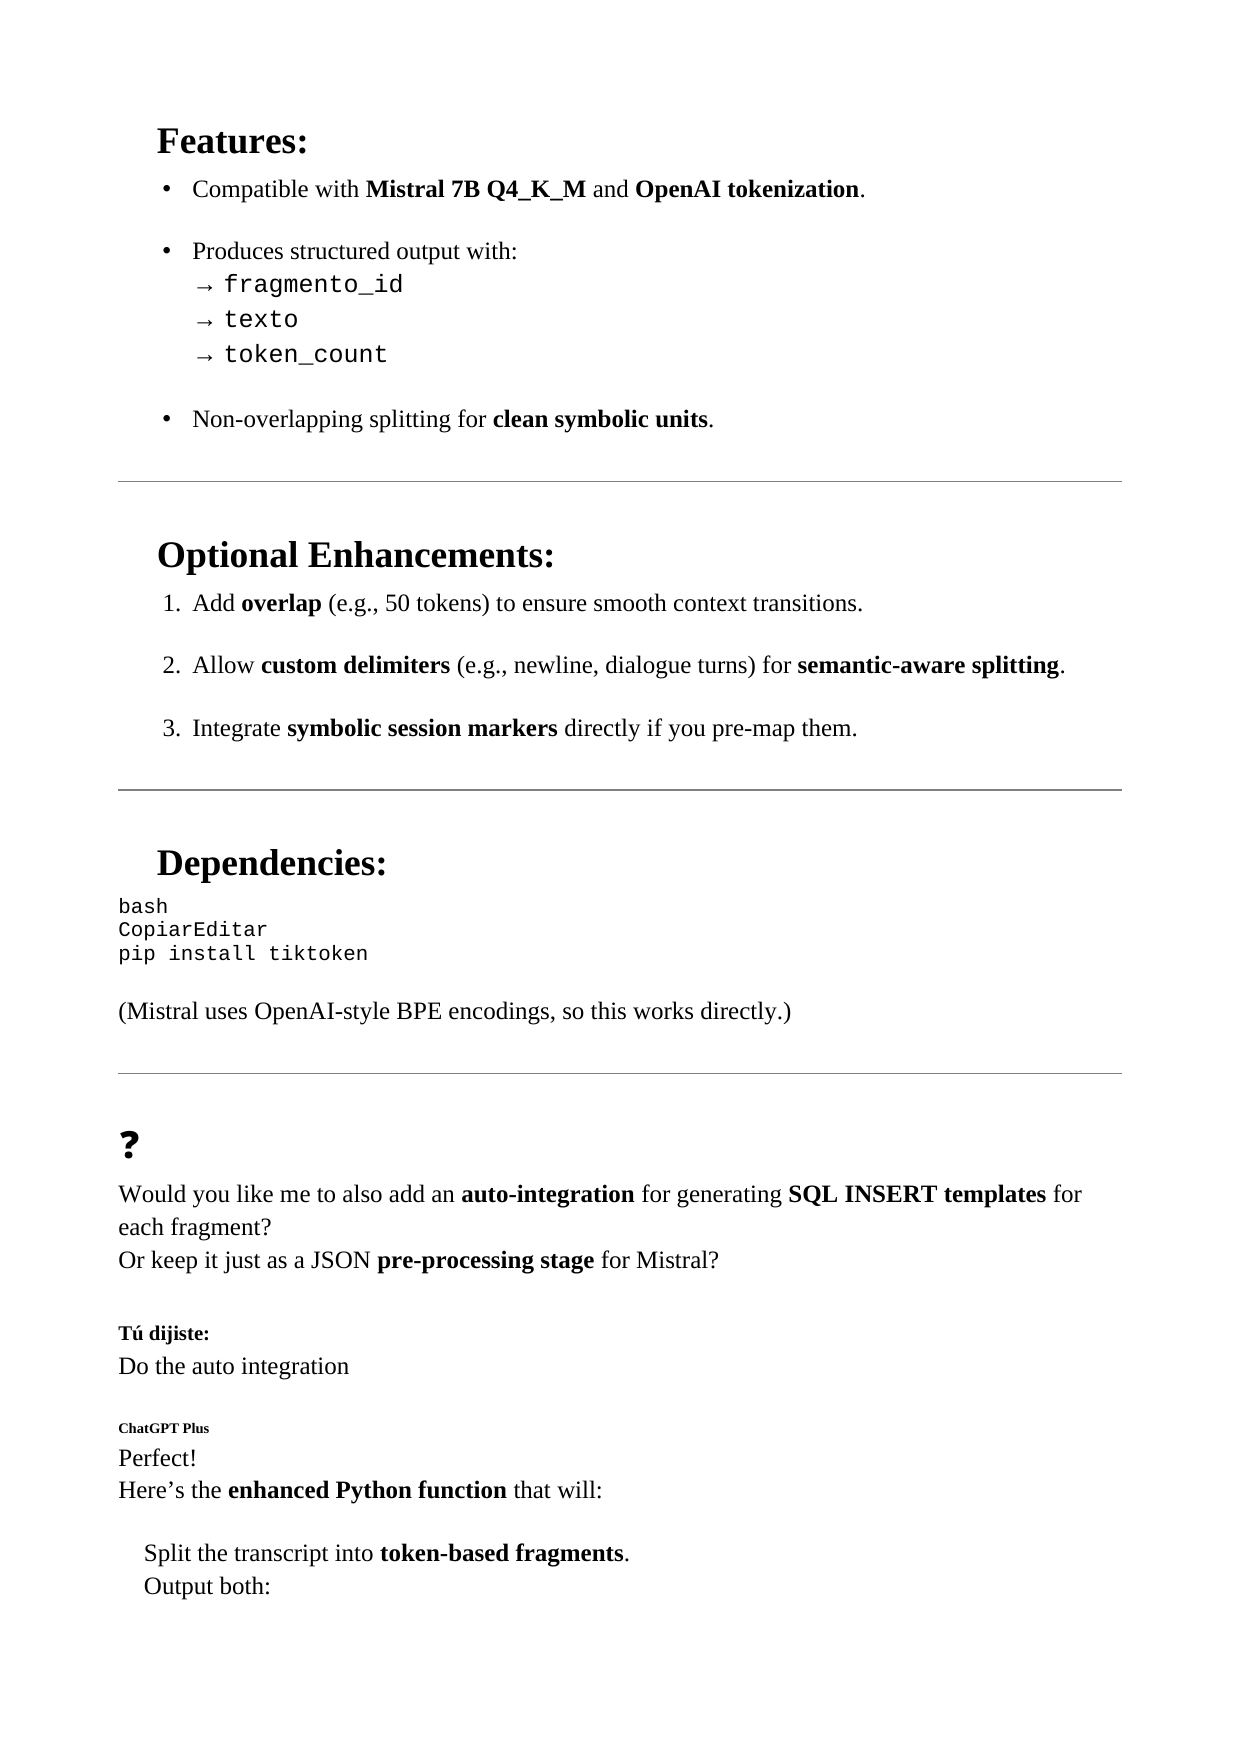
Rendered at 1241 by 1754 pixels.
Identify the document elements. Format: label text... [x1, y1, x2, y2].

list Compatible with Mistral 7B Q4_K_M and OpenAI tokenization. [162, 174, 1122, 202]
subtitle ✅ Features: [118, 118, 1122, 161]
subtitle ✅ Dependencies: [118, 840, 1122, 883]
subtitle Tú dijiste: [118, 1321, 1122, 1344]
text ✅ Split the transcript into token-based fragments. ✅ Output both: [118, 1538, 1122, 1600]
list Produces structured output with: → fragmento_id → texto → token_count [162, 236, 1122, 370]
text CopiarEditar [118, 919, 1122, 943]
subtitle ❓ [118, 1124, 1122, 1167]
list Add overlap (e.g., 50 tokens) to ensure smooth context transitions. [162, 588, 1122, 616]
text bash [118, 896, 1122, 919]
text (Mistral uses OpenAI-style BPE encodings, so this works directly.) [118, 996, 1122, 1025]
text pip install tiktoken [118, 943, 1122, 967]
text Perfect! Here’s the enhanced Python function that will: [118, 1443, 1122, 1504]
text Would you like me to also add an auto-integration for generating SQL INSERT templates for each fragment? Or keep it just as a JSON pre-processing stage for Mistral? [118, 1179, 1122, 1274]
list Integrate symbolic session markers directly if you pre-map them. [162, 713, 1122, 741]
list Allow custom delimiters (e.g., newline, dialogue turns) for semantic-aware splitting. [162, 650, 1122, 679]
text Do the auto integration [118, 1351, 1122, 1379]
subtitle ✅ Optional Enhancements: [118, 532, 1122, 575]
subtitle ChatGPT Plus [118, 1419, 1122, 1436]
list Non-overlapping splitting for clean symbolic units. [162, 404, 1122, 433]
